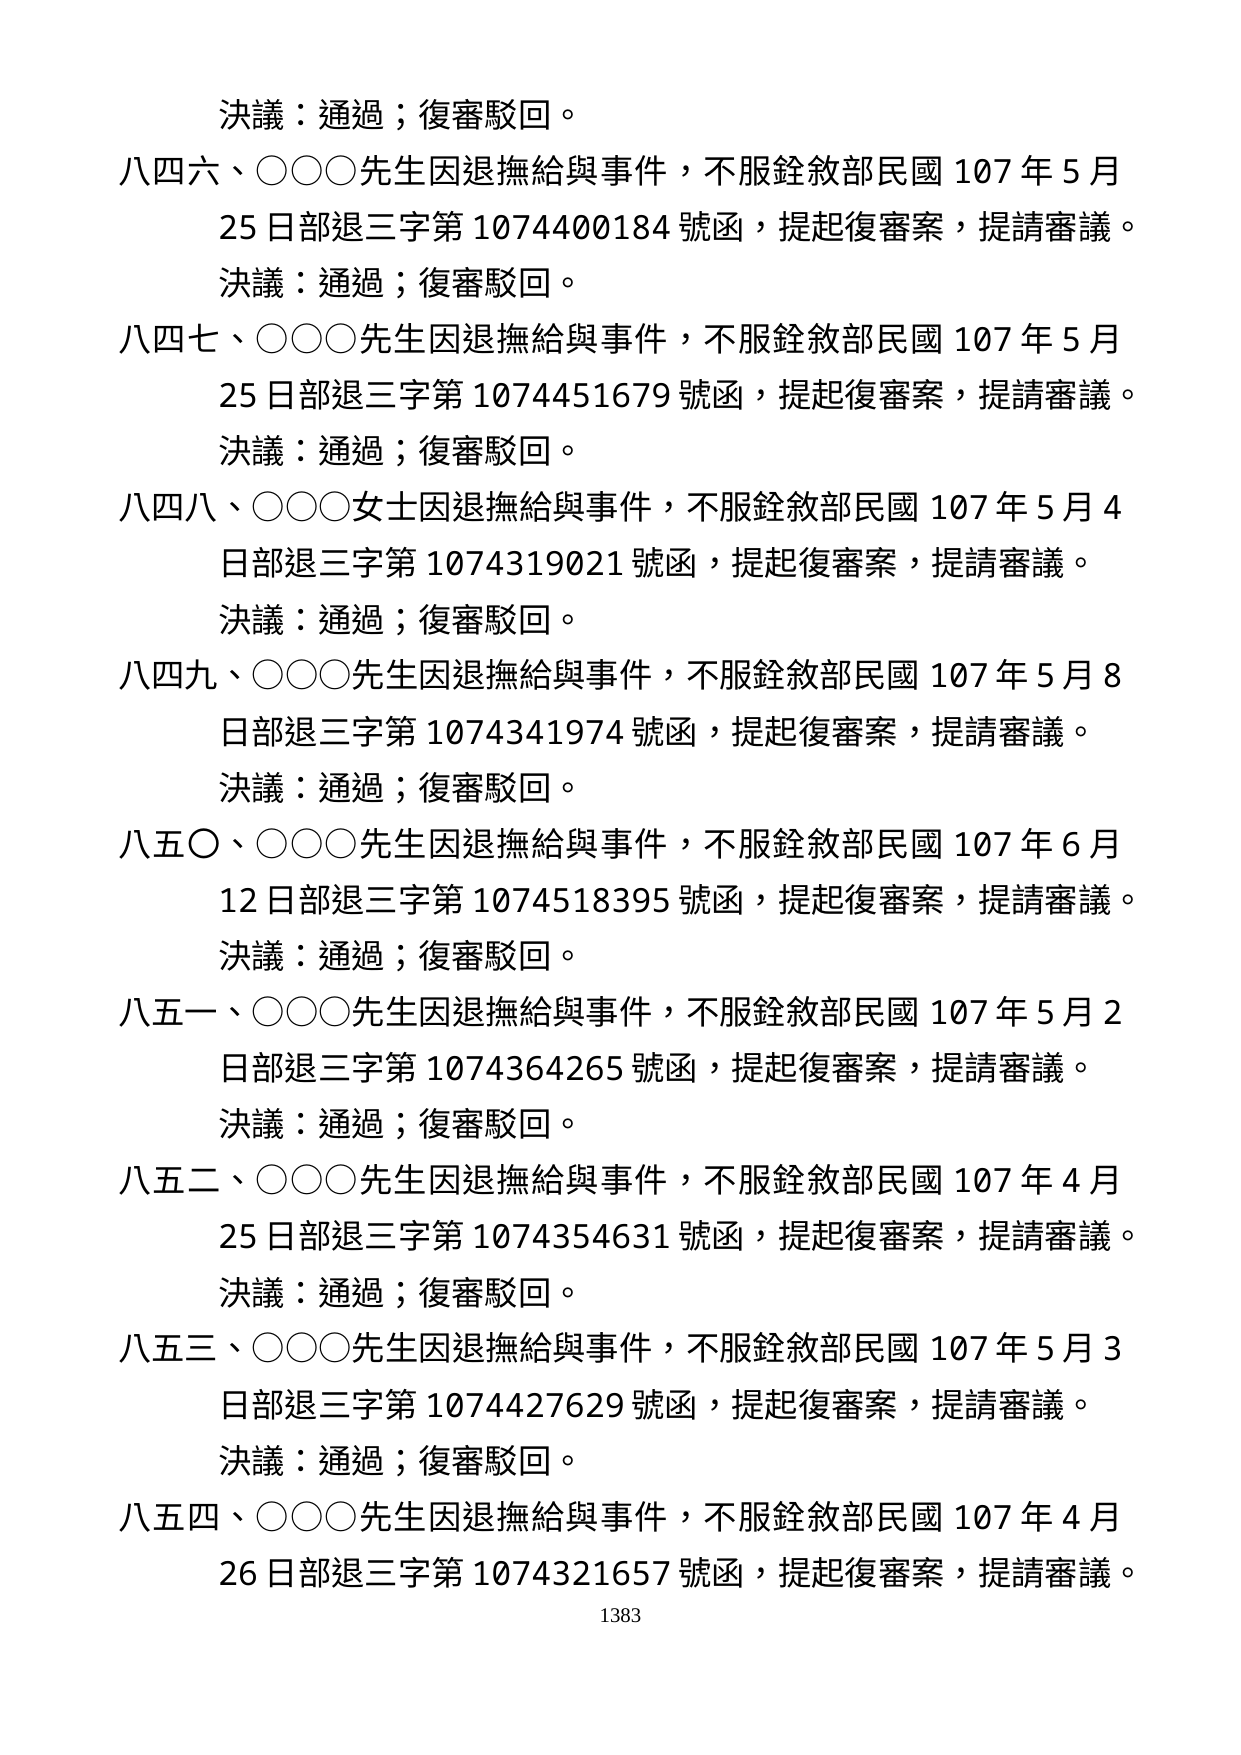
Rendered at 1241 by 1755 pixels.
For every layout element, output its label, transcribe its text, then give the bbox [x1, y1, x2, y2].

text 決議：通過；復審駁回。 [218, 593, 1122, 642]
text 八四九、○○○先生因退撫給與事件，不服銓敘部民國107年5月8日部退三字第1074341974號函，提起復審案，提請審議。 [118, 649, 1122, 754]
text 八五二、○○○先生因退撫給與事件，不服銓敘部民國107年4月25日部退三字第1074354631號函，提起復審案，提請審議。 [118, 1154, 1122, 1258]
text 八五四、○○○先生因退撫給與事件，不服銓敘部民國107年4月26日部退三字第1074321657號函，提起復審案，提請審議。 [118, 1490, 1122, 1595]
text 決議：通過；復審駁回。 [218, 425, 1122, 473]
text 八四七、○○○先生因退撫給與事件，不服銓敘部民國107年5月25日部退三字第1074451679號函，提起復審案，提請審議。 [118, 313, 1122, 417]
text 決議：通過；復審駁回。 [218, 1098, 1122, 1146]
text 決議：通過；復審駁回。 [218, 89, 1122, 137]
text 八四八、○○○女士因退撫給與事件，不服銓敘部民國107年5月4日部退三字第1074319021號函，提起復審案，提請審議。 [118, 481, 1122, 586]
text 決議：通過；復審駁回。 [218, 762, 1122, 810]
text 八五一、○○○先生因退撫給與事件，不服銓敘部民國107年5月2日部退三字第1074364265號函，提起復審案，提請審議。 [118, 986, 1122, 1090]
text 八五〇、○○○先生因退撫給與事件，不服銓敘部民國107年6月12日部退三字第1074518395號函，提起復審案，提請審議。 [118, 817, 1122, 922]
text 決議：通過；復審駁回。 [218, 1434, 1122, 1483]
text 決議：通過；復審駁回。 [218, 930, 1122, 978]
text 八四六、○○○先生因退撫給與事件，不服銓敘部民國107年5月25日部退三字第1074400184號函，提起復審案，提請審議。 [118, 144, 1122, 249]
text 決議：通過；復審駁回。 [218, 1266, 1122, 1314]
text 決議：通過；復審駁回。 [218, 257, 1122, 305]
text 八五三、○○○先生因退撫給與事件，不服銓敘部民國107年5月3日部退三字第1074427629號函，提起復審案，提請審議。 [118, 1322, 1122, 1427]
